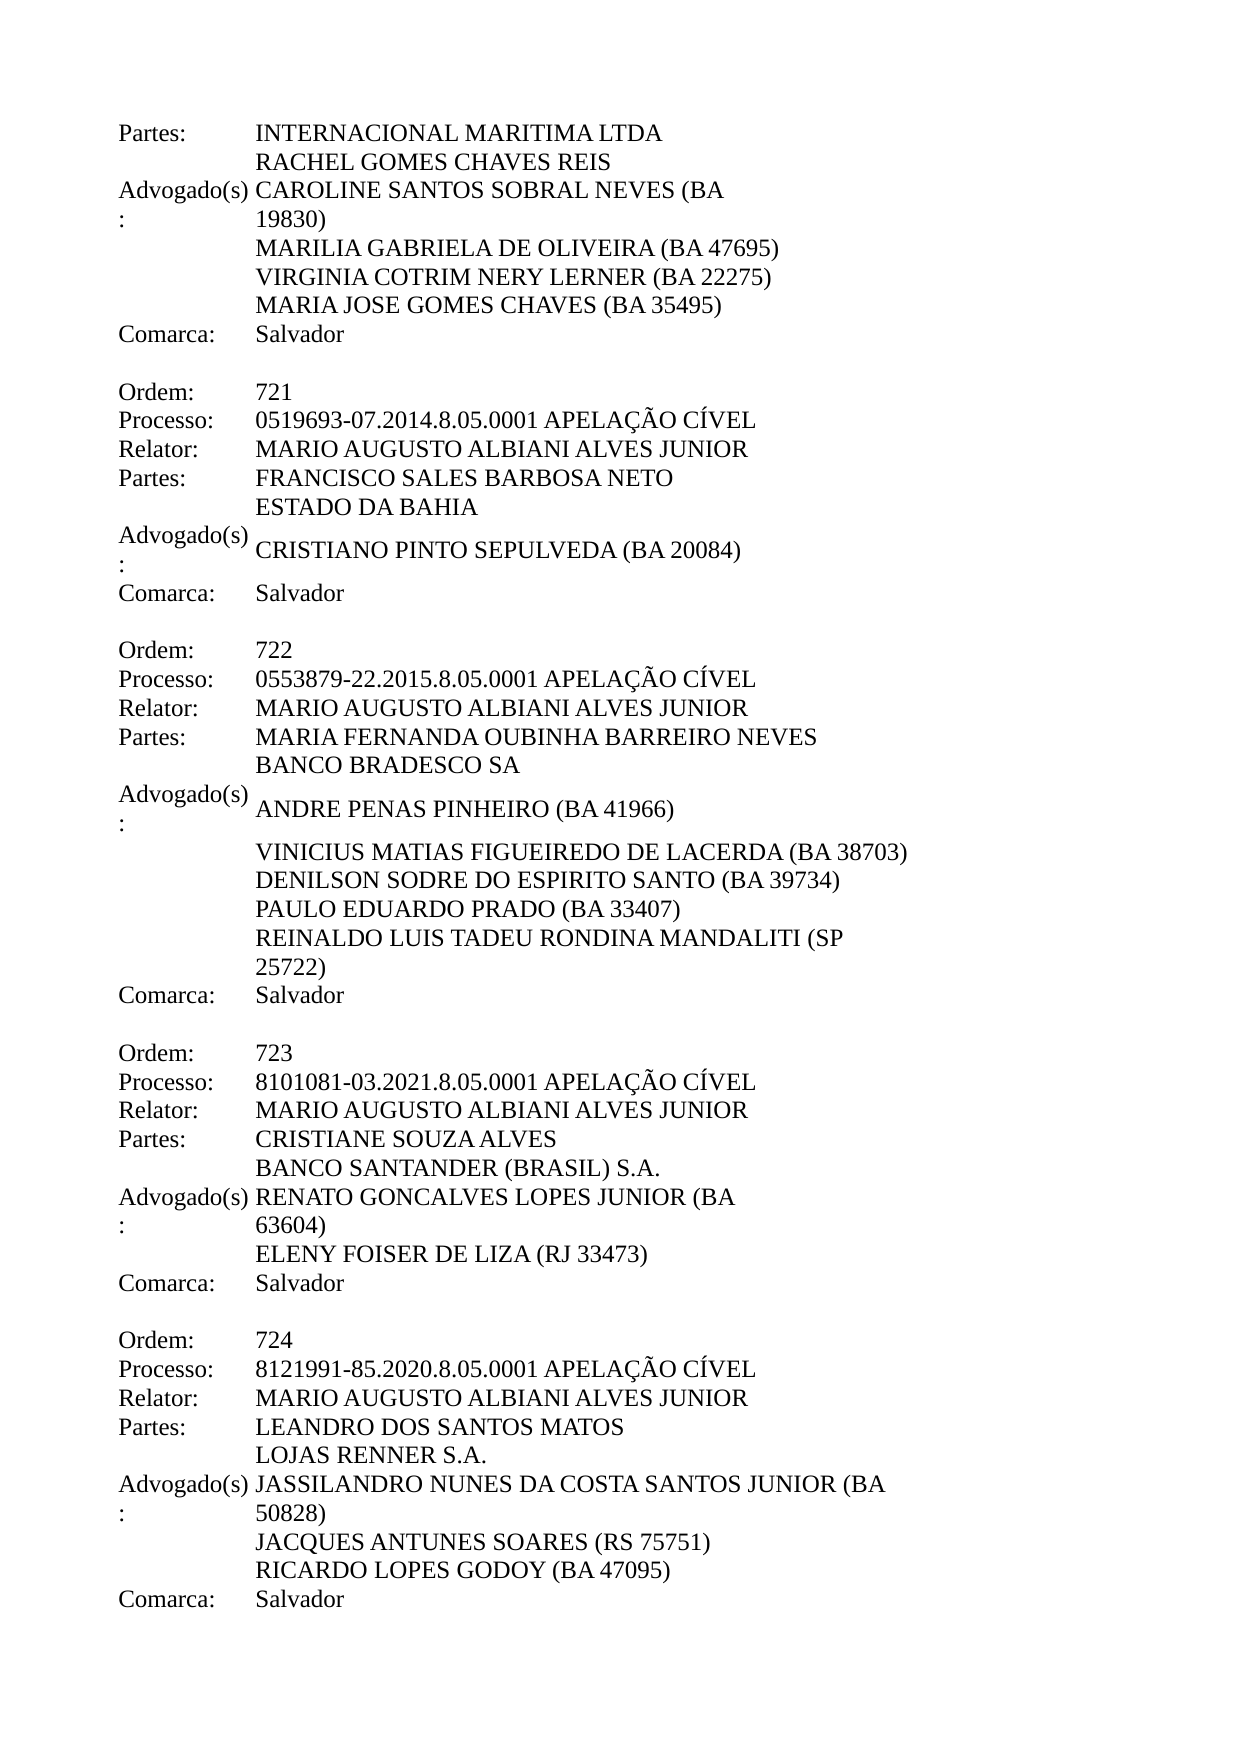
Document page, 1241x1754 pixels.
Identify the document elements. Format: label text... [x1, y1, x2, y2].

table_cell JASSILANDRO NUNES DA COSTA SANTOS JUNIOR (BA 50828) [255, 1469, 960, 1527]
table_cell MARIA JOSE GOMES CHAVES (BA 35495) [255, 291, 799, 319]
table_header 723 [255, 1038, 811, 1067]
table_cell BANCO SANTANDER (BRASIL) S.A. [255, 1153, 811, 1182]
table_cell Advogado(s): [118, 1469, 255, 1527]
table_cell [118, 837, 255, 866]
table_cell [118, 1153, 255, 1182]
table_header Ordem: [118, 377, 255, 406]
table_cell CRISTIANO PINTO SEPULVEDA (BA 20084) [255, 521, 758, 578]
table_cell Advogado(s): [118, 779, 255, 837]
table_cell ESTADO DA BAHIA [255, 492, 758, 521]
table_cell [118, 751, 255, 779]
table_cell RICARDO LOPES GODOY (BA 47095) [255, 1556, 960, 1584]
table_cell Processo: [118, 664, 255, 693]
table_cell BANCO BRADESCO SA [255, 751, 919, 779]
table_cell 0519693-07.2014.8.05.0001 APELAÇÃO CÍVEL [255, 406, 758, 434]
table_cell Salvador [255, 1268, 811, 1297]
table_cell CRISTIANE SOUZA ALVES [255, 1124, 811, 1153]
table_cell Comarca: [118, 981, 255, 1009]
table_cell 8101081-03.2021.8.05.0001 APELAÇÃO CÍVEL [255, 1067, 811, 1096]
table_cell Relator: [118, 434, 255, 463]
table_cell [118, 894, 255, 923]
table_cell Partes: [118, 1124, 255, 1153]
table_cell JACQUES ANTUNES SOARES (RS 75751) [255, 1527, 960, 1556]
table_cell [118, 492, 255, 521]
table_cell CAROLINE SANTOS SOBRAL NEVES (BA 19830) [255, 176, 799, 233]
table_cell [118, 291, 255, 319]
table_cell Processo: [118, 1354, 255, 1383]
table_cell Relator: [118, 1096, 255, 1124]
table_cell MARILIA GABRIELA DE OLIVEIRA (BA 47695) [255, 233, 799, 262]
table_cell [118, 1556, 255, 1584]
table_cell Comarca: [118, 578, 255, 607]
table_header 722 [255, 636, 919, 664]
table_cell Comarca: [118, 1268, 255, 1297]
table_cell Comarca: [118, 319, 255, 348]
table_cell RENATO GONCALVES LOPES JUNIOR (BA 63604) [255, 1182, 811, 1239]
table_cell Comarca: [118, 1584, 255, 1613]
table_cell Partes: [118, 1412, 255, 1441]
table_cell DENILSON SODRE DO ESPIRITO SANTO (BA 39734) [255, 866, 919, 894]
table_cell [118, 866, 255, 894]
table_cell VIRGINIA COTRIM NERY LERNER (BA 22275) [255, 262, 799, 291]
table_cell Partes: [118, 118, 255, 147]
table_cell [118, 147, 255, 176]
table_cell [118, 1441, 255, 1469]
table_cell MARIO AUGUSTO ALBIANI ALVES JUNIOR [255, 1096, 811, 1124]
table_cell Partes: [118, 463, 255, 492]
table_cell MARIA FERNANDA OUBINHA BARREIRO NEVES [255, 722, 919, 751]
table_cell ELENY FOISER DE LIZA (RJ 33473) [255, 1239, 811, 1268]
table_cell VINICIUS MATIAS FIGUEIREDO DE LACERDA (BA 38703) [255, 837, 919, 866]
table_cell INTERNACIONAL MARITIMA LTDA [255, 118, 799, 147]
table_header Ordem: [118, 1326, 255, 1354]
table_cell REINALDO LUIS TADEU RONDINA MANDALITI (SP 25722) [255, 923, 919, 981]
table_cell MARIO AUGUSTO ALBIANI ALVES JUNIOR [255, 1383, 960, 1412]
table_cell 8121991-85.2020.8.05.0001 APELAÇÃO CÍVEL [255, 1354, 960, 1383]
table_cell Advogado(s): [118, 521, 255, 578]
table_cell Partes: [118, 722, 255, 751]
table_cell Processo: [118, 406, 255, 434]
table_cell [118, 262, 255, 291]
table_cell Advogado(s): [118, 1182, 255, 1239]
table_cell Salvador [255, 578, 758, 607]
table_header 724 [255, 1326, 960, 1354]
table_cell [118, 233, 255, 262]
table_header Ordem: [118, 636, 255, 664]
table_cell [118, 1527, 255, 1556]
table_cell LEANDRO DOS SANTOS MATOS [255, 1412, 960, 1441]
table_cell [118, 923, 255, 981]
table_cell Salvador [255, 981, 919, 1009]
table_header 721 [255, 377, 758, 406]
table_cell Processo: [118, 1067, 255, 1096]
table_cell Salvador [255, 1584, 960, 1613]
table_cell ANDRE PENAS PINHEIRO (BA 41966) [255, 779, 919, 837]
table_cell FRANCISCO SALES BARBOSA NETO [255, 463, 758, 492]
table_cell 0553879-22.2015.8.05.0001 APELAÇÃO CÍVEL [255, 664, 919, 693]
table_cell MARIO AUGUSTO ALBIANI ALVES JUNIOR [255, 693, 919, 722]
table_cell LOJAS RENNER S.A. [255, 1441, 960, 1469]
table_cell Advogado(s): [118, 176, 255, 233]
table_cell Relator: [118, 1383, 255, 1412]
table_cell RACHEL GOMES CHAVES REIS [255, 147, 799, 176]
table_cell MARIO AUGUSTO ALBIANI ALVES JUNIOR [255, 434, 758, 463]
table_cell Relator: [118, 693, 255, 722]
table_cell PAULO EDUARDO PRADO (BA 33407) [255, 894, 919, 923]
table_cell [118, 1239, 255, 1268]
table_header Ordem: [118, 1038, 255, 1067]
table_cell Salvador [255, 319, 799, 348]
